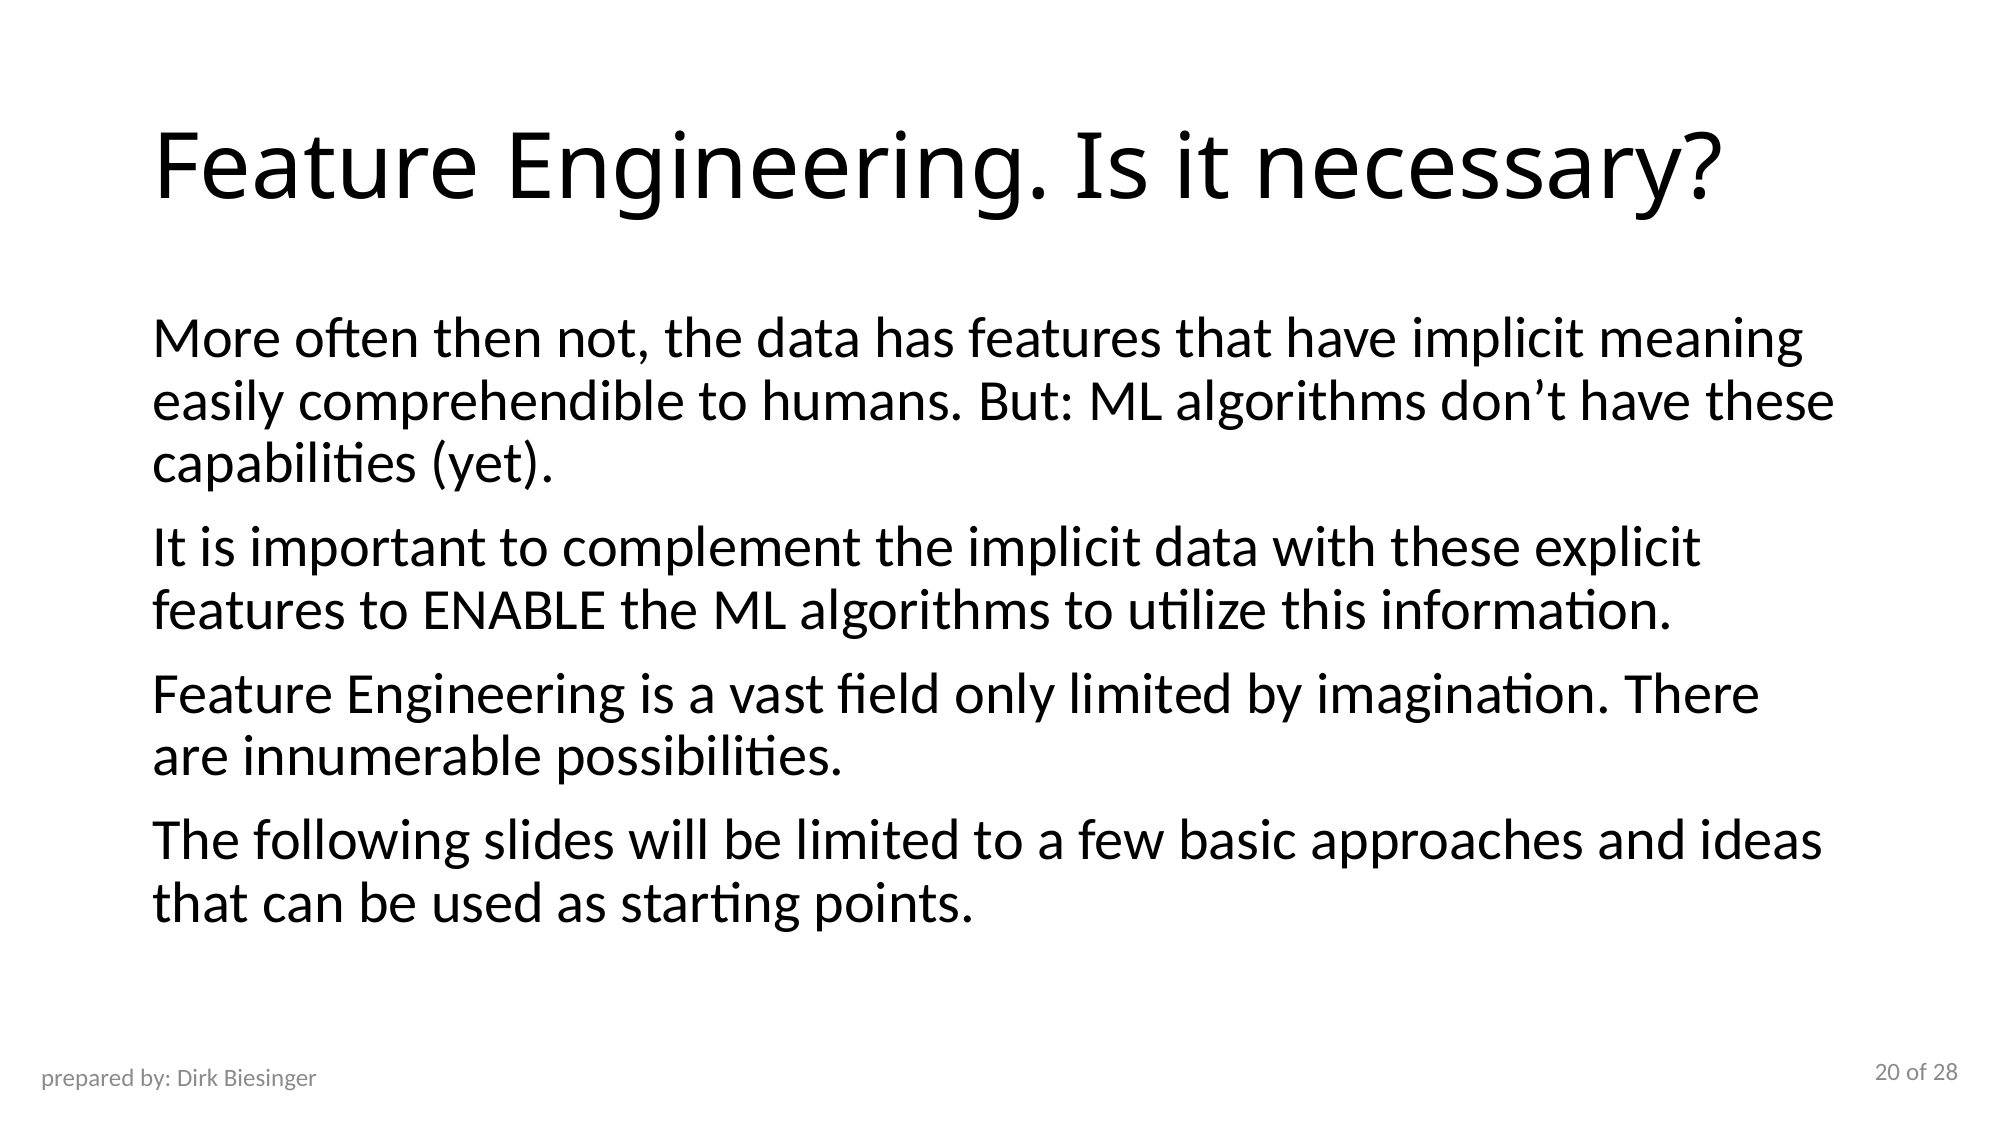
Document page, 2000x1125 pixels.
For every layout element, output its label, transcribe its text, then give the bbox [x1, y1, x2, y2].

list More often then not, the data has features that have implicit meaning easily comprehendible to humans. But: ML algorithms don’t have these capabilities (yet). It is important to complement the implicit data with these explicit features to ENABLE the ML algorithms to utilize this information. Feature Engineering is a vast field only limited by imagination. There are innumerable possibilities. The following slides will be limited to a few basic approaches and ideas that can be used as starting points. [137, 299, 1862, 1014]
title Feature Engineering. Is it necessary? [137, 59, 1862, 278]
